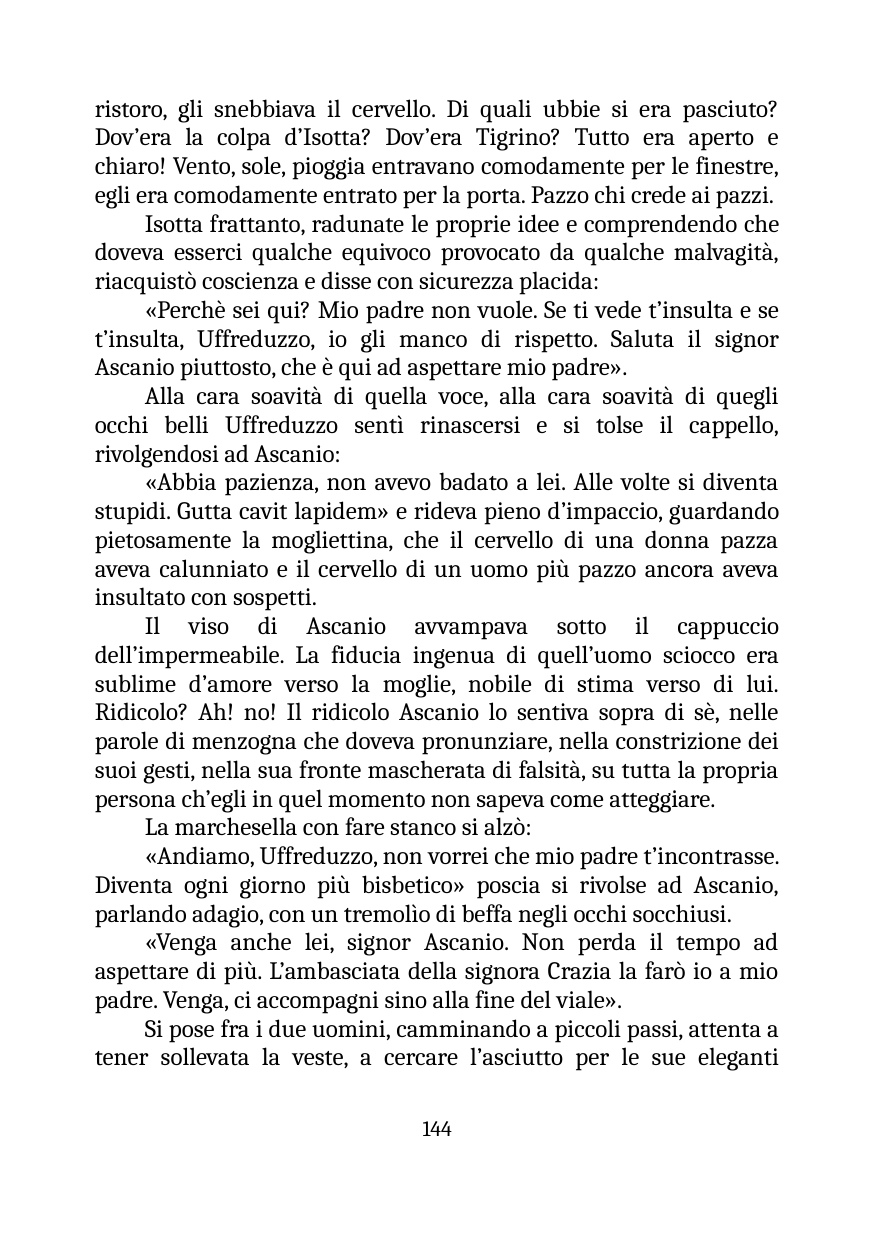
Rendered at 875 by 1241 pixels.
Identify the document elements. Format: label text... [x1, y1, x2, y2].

text Isotta frattanto, radunate le proprie idee e comprendendo che doveva esserci qualche equivoco provocato da qualche malvagità, riacquistò coscienza e disse con sicurezza placida: [94, 209, 779, 296]
text La marchesella con fare stanco si alzò: [94, 813, 779, 842]
text «Perchè sei qui? Mio padre non vuole. Se ti vede t’insulta e se t’insulta, Uffreduzzo, io gli manco di rispetto. Saluta il signor Ascanio piuttosto, che è qui ad aspettare mio padre». [94, 296, 779, 382]
text Alla cara soavità di quella voce, alla cara soavità di quegli occhi belli Uffreduzzo sentì rinascersi e si tolse il cappello, rivolgendosi ad Ascanio: [94, 382, 779, 468]
text «Andiamo, Uffreduzzo, non vorrei che mio padre t’incontrasse. Diventa ogni giorno più bisbetico» poscia si rivolse ad Ascanio, parlando adagio, con un tremolìo di beffa negli occhi socchiusi. [94, 842, 779, 928]
text «Venga anche lei, signor Ascanio. Non perda il tempo ad aspettare di più. L’ambasciata della signora Crazia la farò io a mio padre. Venga, ci accompagni sino alla fine del viale». [94, 928, 779, 1014]
text ristoro, gli snebbiava il cervello. Di quali ubbie si era pasciuto? Dov’era la colpa d’Isotta? Dov’era Tigrino? Tutto era aperto e chiaro! Vento, sole, pioggia entravano comodamente per le finestre, egli era comodamente entrato per la porta. Pazzo chi crede ai pazzi. [94, 94, 779, 209]
text Il viso di Ascanio avvampava sotto il cappuccio dell’impermeabile. La fiducia ingenua di quell’uomo sciocco era sublime d’amore verso la moglie, nobile di stima verso di lui. Ridicolo? Ah! no! Il ridicolo Ascanio lo sentiva sopra di sè, nelle parole di menzogna che doveva pronunziare, nella constrizione dei suoi gesti, nella sua fronte mascherata di falsità, su tutta la propria persona ch’egli in quel momento non sapeva come atteggiare. [94, 612, 779, 813]
text «Abbia pazienza, non avevo badato a lei. Alle volte si diventa stupidi. Gutta cavit lapidem» e rideva pieno d’impaccio, guardando pietosamente la mogliettina, che il cervello di una donna pazza aveva calunniato e il cervello di un uomo più pazzo ancora aveva insultato con sospetti. [94, 468, 779, 612]
text Si pose fra i due uomini, camminando a piccoli passi, attenta a tener sollevata la veste, a cercare l’asciutto per le sue eleganti [94, 1014, 779, 1072]
